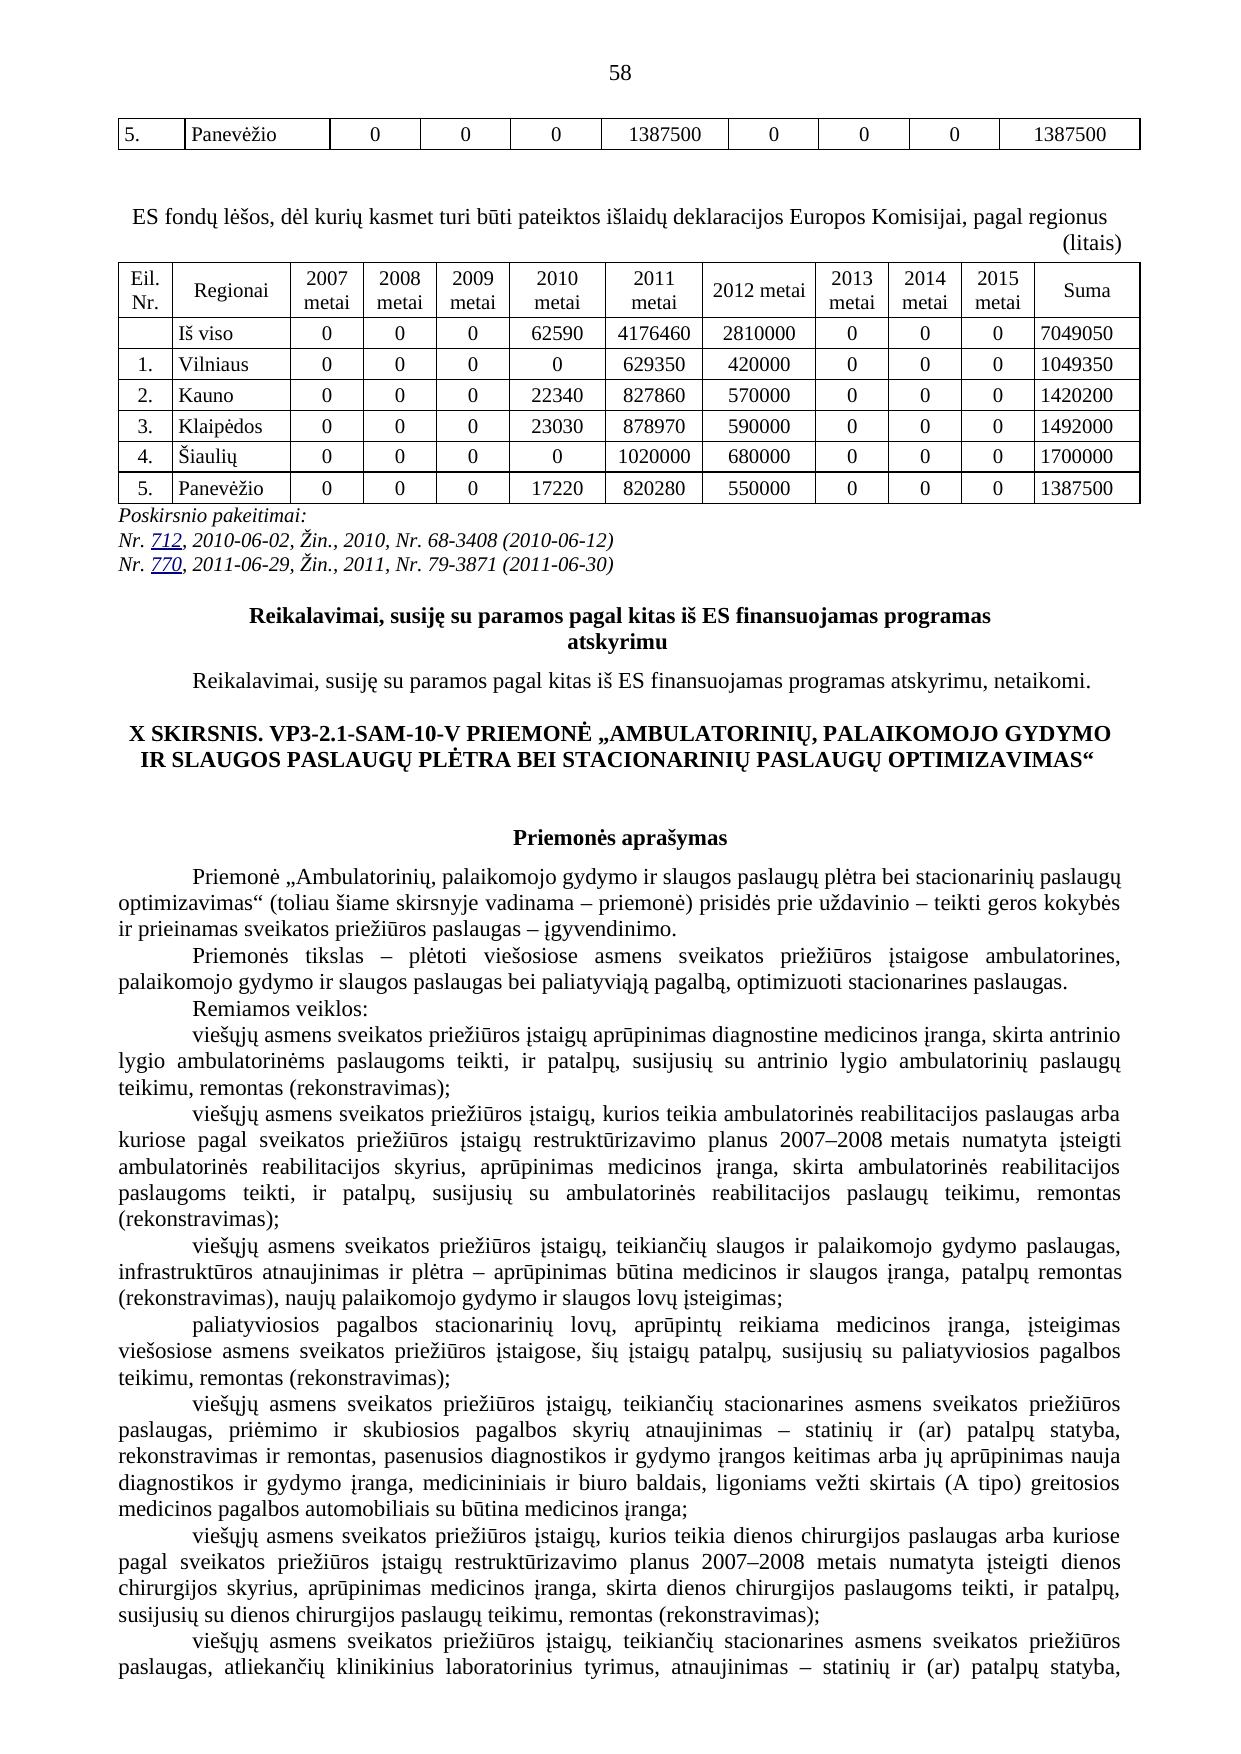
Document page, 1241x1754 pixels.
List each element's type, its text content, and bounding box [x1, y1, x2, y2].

table_cell 0 [364, 442, 436, 471]
text Priemonės tikslas – plėtoti viešosiose asmens sveikatos priežiūros įstaigose ambulatorines, palaikomojo gydymo ir slaugos paslaugas bei paliatyviąją pagalbą, optimizuoti stacionarines paslaugas. [118, 942, 1122, 994]
table_header 2015 metai [962, 263, 1034, 317]
table_cell 0 [331, 119, 420, 149]
table_header Regionai [173, 263, 290, 317]
table_cell 0 [889, 473, 961, 502]
table_cell 0 [364, 380, 436, 409]
table_cell 0 [437, 411, 509, 441]
table_cell 0 [816, 349, 888, 379]
text Poskirsnio pakeitimai: [118, 504, 1122, 527]
text viešųjų asmens sveikatos priežiūros įstaigų, teikiančių slaugos ir palaikomojo gydymo paslaugas, infrastruktūros atnaujinimas ir plėtra – aprūpinimas būtina medicinos ir slaugos įranga, patalpų remontas (rekonstravimas), naujų palaikomojo gydymo ir slaugos lovų įsteigimas; [118, 1232, 1122, 1311]
table_cell 5. [119, 473, 172, 502]
text (litais) [118, 229, 1122, 256]
table_cell 0 [910, 119, 999, 149]
table_cell 0 [889, 318, 961, 348]
table_cell 62590 [510, 318, 605, 348]
table_header 2013 metai [816, 263, 888, 317]
text viešųjų asmens sveikatos priežiūros įstaigų, kurios teikia ambulatorinės reabilitacijos paslaugas arba kuriose pagal sveikatos priežiūros įstaigų restruktūrizavimo planus 2007–2008 metais numatyta įsteigti ambulatorinės reabilitacijos skyrius, aprūpinimas medicinos įranga, skirta ambulatorinės reabilitacijos paslaugoms teikti, ir patalpų, susijusių su ambulatorinės reabilitacijos paslaugų teikimu, remontas (rekonstravimas); [118, 1100, 1122, 1232]
table_cell 0 [889, 349, 961, 379]
table_header 2012 metai [703, 263, 815, 317]
table_cell 5. [119, 119, 184, 149]
text Nr. 712, 2010-06-02, Žin., 2010, Nr. 68-3408 (2010-06-12) [118, 527, 1122, 552]
table_cell 3. [119, 411, 172, 441]
table_cell 570000 [703, 380, 815, 409]
table_cell 1049350 [1035, 349, 1139, 379]
table_cell 0 [364, 318, 436, 348]
table_cell 0 [437, 380, 509, 409]
table_cell 0 [421, 119, 510, 149]
table_cell 680000 [703, 442, 815, 471]
table_cell 0 [816, 380, 888, 409]
text viešųjų asmens sveikatos priežiūros įstaigų, teikiančių stacionarines asmens sveikatos priežiūros paslaugas, atliekančių klinikinius laboratorinius tyrimus, atnaujinimas – statinių ir (ar) patalpų statyba, [118, 1627, 1122, 1680]
table_cell 0 [291, 380, 363, 409]
table_cell 2. [119, 380, 172, 409]
table_cell 0 [291, 411, 363, 441]
table_cell 550000 [703, 473, 815, 502]
table_cell 0 [889, 442, 961, 471]
table_cell 1387500 [1000, 119, 1139, 149]
text Priemonės aprašymas [118, 824, 1122, 850]
table_cell 0 [291, 442, 363, 471]
table_cell 0 [291, 318, 363, 348]
table_header Suma [1035, 263, 1139, 317]
table_cell [119, 318, 172, 348]
text Nr. 770, 2011-06-29, Žin., 2011, Nr. 79-3871 (2011-06-30) [118, 552, 1122, 576]
table_cell 17220 [510, 473, 605, 502]
table_header 2011 metai [606, 263, 702, 317]
table_cell 0 [510, 442, 605, 471]
table_cell 0 [962, 442, 1034, 471]
table_cell 0 [364, 411, 436, 441]
table_cell 4. [119, 442, 172, 471]
table_cell Klaipėdos [173, 411, 290, 441]
table_cell 0 [437, 473, 509, 502]
table_cell 0 [510, 349, 605, 379]
table_cell 0 [962, 411, 1034, 441]
table_cell 1. [119, 349, 172, 379]
table_cell 0 [962, 318, 1034, 348]
text viešųjų asmens sveikatos priežiūros įstaigų, kurios teikia dienos chirurgijos paslaugas arba kuriose pagal sveikatos priežiūros įstaigų restruktūrizavimo planus 2007–2008 metais numatyta įsteigti dienos chirurgijos skyrius, aprūpinimas medicinos įranga, skirta dienos chirurgijos paslaugoms teikti, ir patalpų, susijusių su dienos chirurgijos paslaugų teikimu, remontas (rekonstravimas); [118, 1522, 1122, 1627]
table_cell 820280 [606, 473, 702, 502]
text X SKIRSNIS. VP3-2.1-SAM-10-V PRIEMONĖ „AMBULATORINIŲ, PALAIKOMOJO GYDYMO IR SLAUGOS PASLAUGŲ PLĖTRA BEI STACIONARINIŲ PASLAUGŲ OPTIMIZAVIMAS“ [118, 720, 1122, 773]
table_cell 7049050 [1035, 318, 1139, 348]
table_cell 1387500 [1035, 473, 1139, 502]
table_header 2014 metai [889, 263, 961, 317]
table_cell 0 [816, 318, 888, 348]
table_cell 1420200 [1035, 380, 1139, 409]
table_cell 0 [364, 349, 436, 379]
table_cell 0 [364, 473, 436, 502]
table_cell 1387500 [602, 119, 728, 149]
table_cell 0 [889, 380, 961, 409]
text paliatyviosios pagalbos stacionarinių lovų, aprūpintų reikiama medicinos įranga, įsteigimas viešosiose asmens sveikatos priežiūros įstaigose, šių įstaigų patalpų, susijusių su paliatyviosios pagalbos teikimu, remontas (rekonstravimas); [118, 1311, 1122, 1390]
text Remiamos veiklos: [118, 994, 1122, 1021]
table_cell 0 [437, 349, 509, 379]
table_cell 0 [291, 473, 363, 502]
table_cell Panevėžio [186, 119, 329, 149]
table_cell 0 [437, 318, 509, 348]
text ES fondų lėšos, dėl kurių kasmet turi būti pateiktos išlaidų deklaracijos Europos Komisijai, pagal regionus [118, 203, 1122, 229]
table_cell 0 [889, 411, 961, 441]
table_cell 0 [291, 349, 363, 379]
table_cell 0 [511, 119, 601, 149]
table_cell 0 [962, 349, 1034, 379]
table_cell Šiaulių [173, 442, 290, 471]
table_header 2009 metai [437, 263, 509, 317]
table_cell 0 [816, 442, 888, 471]
table_cell 0 [962, 473, 1034, 502]
table_cell 4176460 [606, 318, 702, 348]
table_header 2010 metai [510, 263, 605, 317]
table_cell 420000 [703, 349, 815, 379]
table_cell Iš viso [173, 318, 290, 348]
table_cell 629350 [606, 349, 702, 379]
table_cell 0 [816, 473, 888, 502]
table_cell 0 [437, 442, 509, 471]
text Reikalavimai, susiję su paramos pagal kitas iš ES finansuojamas programas atskyrimu, netaikomi. [118, 667, 1122, 693]
table_cell 22340 [510, 380, 605, 409]
table_cell 827860 [606, 380, 702, 409]
table_cell 1700000 [1035, 442, 1139, 471]
table_cell 1492000 [1035, 411, 1139, 441]
table_cell 23030 [510, 411, 605, 441]
table_cell Vilniaus [173, 349, 290, 379]
table_cell Panevėžio [173, 473, 290, 502]
text Reikalavimai, susiję su paramos pagal kitas iš ES finansuojamas programas atskyrimu [118, 602, 1122, 655]
table_cell 2810000 [703, 318, 815, 348]
table_header 2008 metai [364, 263, 436, 317]
table_cell 0 [962, 380, 1034, 409]
table_cell 0 [816, 411, 888, 441]
text viešųjų asmens sveikatos priežiūros įstaigų, teikiančių stacionarines asmens sveikatos priežiūros paslaugas, priėmimo ir skubiosios pagalbos skyrių atnaujinimas – statinių ir (ar) patalpų statyba, rekonstravimas ir remontas, pasenusios diagnostikos ir gydymo įrangos keitimas arba jų aprūpinimas nauja diagnostikos ir gydymo įranga, medicininiais ir biuro baldais, ligoniams vežti skirtais (A tipo) greitosios medicinos pagalbos automobiliais su būtina medicinos įranga; [118, 1390, 1122, 1522]
table_cell 1020000 [606, 442, 702, 471]
text Priemonė „Ambulatorinių, palaikomojo gydymo ir slaugos paslaugų plėtra bei stacionarinių paslaugų optimizavimas“ (toliau šiame skirsnyje vadinama – priemonė) prisidės prie uždavinio – teikti geros kokybės ir prieinamas sveikatos priežiūros paslaugas – įgyvendinimo. [118, 863, 1122, 942]
table_header Eil. Nr. [119, 263, 172, 317]
table_cell 0 [729, 119, 818, 149]
table_cell 590000 [703, 411, 815, 441]
table_cell 0 [819, 119, 909, 149]
text viešųjų asmens sveikatos priežiūros įstaigų aprūpinimas diagnostine medicinos įranga, skirta antrinio lygio ambulatorinėms paslaugoms teikti, ir patalpų, susijusių su antrinio lygio ambulatorinių paslaugų teikimu, remontas (rekonstravimas); [118, 1021, 1122, 1100]
table_cell Kauno [173, 380, 290, 409]
table_header 2007 metai [291, 263, 363, 317]
table_cell 878970 [606, 411, 702, 441]
